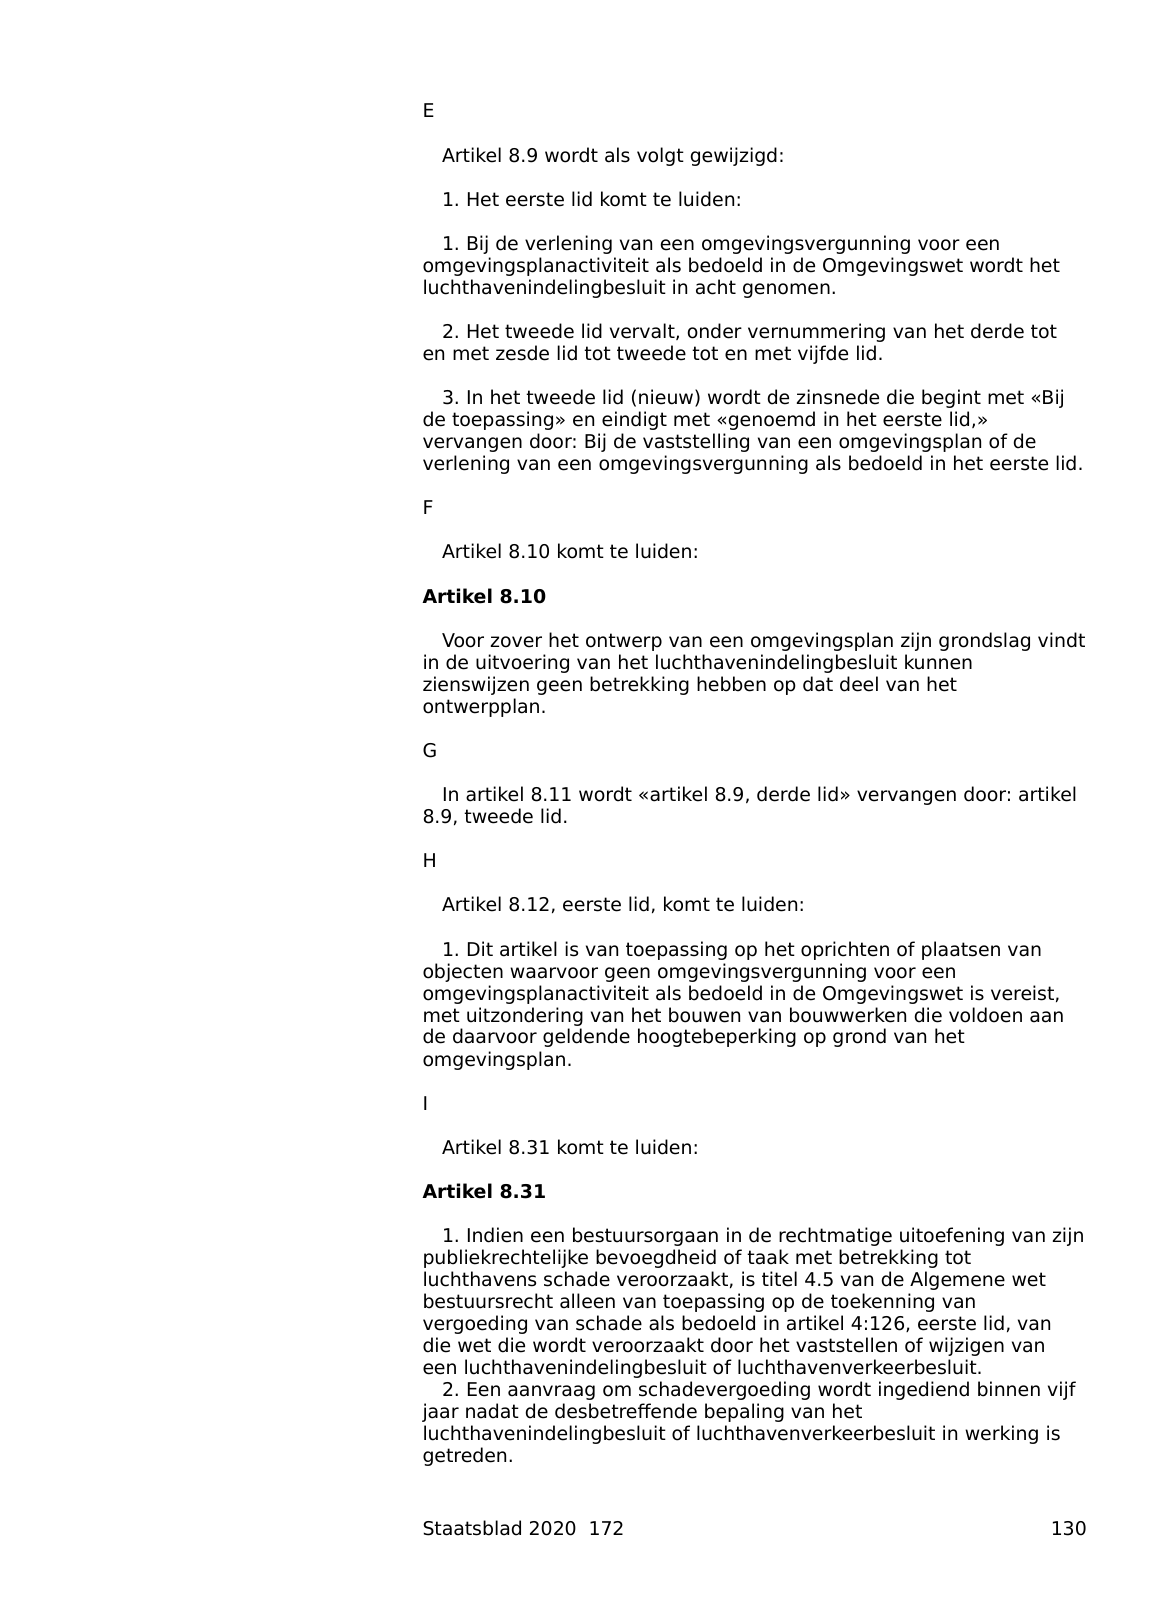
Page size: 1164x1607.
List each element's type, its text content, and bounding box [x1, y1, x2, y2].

text Artikel 8.9 wordt als volgt gewijzigd: [422, 144, 1087, 167]
text 1. Het eerste lid komt te luiden: [422, 189, 1087, 211]
subtitle Artikel 8.10 [422, 586, 1087, 608]
text 2. Het tweede lid vervalt, onder vernummering van het derde tot en met zesde lid tot tweede tot en met vijfde lid. [422, 321, 1087, 365]
text Artikel 8.10 komt te luiden: [422, 541, 1087, 563]
text 1. Bij de verlening van een omgevingsvergunning voor een omgevingsplanactiviteit als bedoeld in de Omgevingswet wordt het luchthavenindelingbesluit in acht genomen. [422, 233, 1087, 299]
text F [422, 497, 1087, 519]
text 2. Een aanvraag om schadevergoeding wordt ingediend binnen vijf jaar nadat de desbetreffende bepaling van het luchthavenindelingbesluit of luchthavenverkeerbesluit in werking is getreden. [422, 1379, 1087, 1467]
text 3. In het tweede lid (nieuw) wordt de zinsnede die begint met «Bij de toepassing» en eindigt met «genoemd in het eerste lid,» vervangen door: Bij de vaststelling van een omgevingsplan of de verlening van een omgevingsvergunning als bedoeld in het eerste lid. [422, 387, 1087, 475]
text G [422, 740, 1087, 762]
text Voor zover het ontwerp van een omgevingsplan zijn grondslag vindt in de uitvoering van het luchthavenindelingbesluit kunnen zienswijzen geen betrekking hebben op dat deel van het ontwerpplan. [422, 630, 1087, 718]
text 1. Indien een bestuursorgaan in de rechtmatige uitoefening van zijn publiekrechtelijke bevoegdheid of taak met betrekking tot luchthavens schade veroorzaakt, is titel 4.5 van de Algemene wet bestuursrecht alleen van toepassing op de toekenning van vergoeding van schade als bedoeld in artikel 4:126, eerste lid, van die wet die wordt veroorzaakt door het vaststellen of wijzigen van een luchthavenindelingbesluit of luchthavenverkeerbesluit. [422, 1225, 1087, 1379]
text In artikel 8.11 wordt «artikel 8.9, derde lid» vervangen door: artikel 8.9, tweede lid. [422, 784, 1087, 828]
subtitle Artikel 8.31 [422, 1181, 1087, 1203]
text 1. Dit artikel is van toepassing op het oprichten of plaatsen van objecten waarvoor geen omgevingsvergunning voor een omgevingsplanactiviteit als bedoeld in de Omgevingswet is vereist, met uitzondering van het bouwen van bouwwerken die voldoen aan de daarvoor geldende hoogtebeperking op grond van het omgevingsplan. [422, 938, 1087, 1070]
text Artikel 8.12, eerste lid, komt te luiden: [422, 894, 1087, 916]
text Artikel 8.31 komt te luiden: [422, 1137, 1087, 1159]
text H [422, 850, 1087, 872]
text I [422, 1093, 1087, 1114]
text E [422, 100, 1087, 122]
